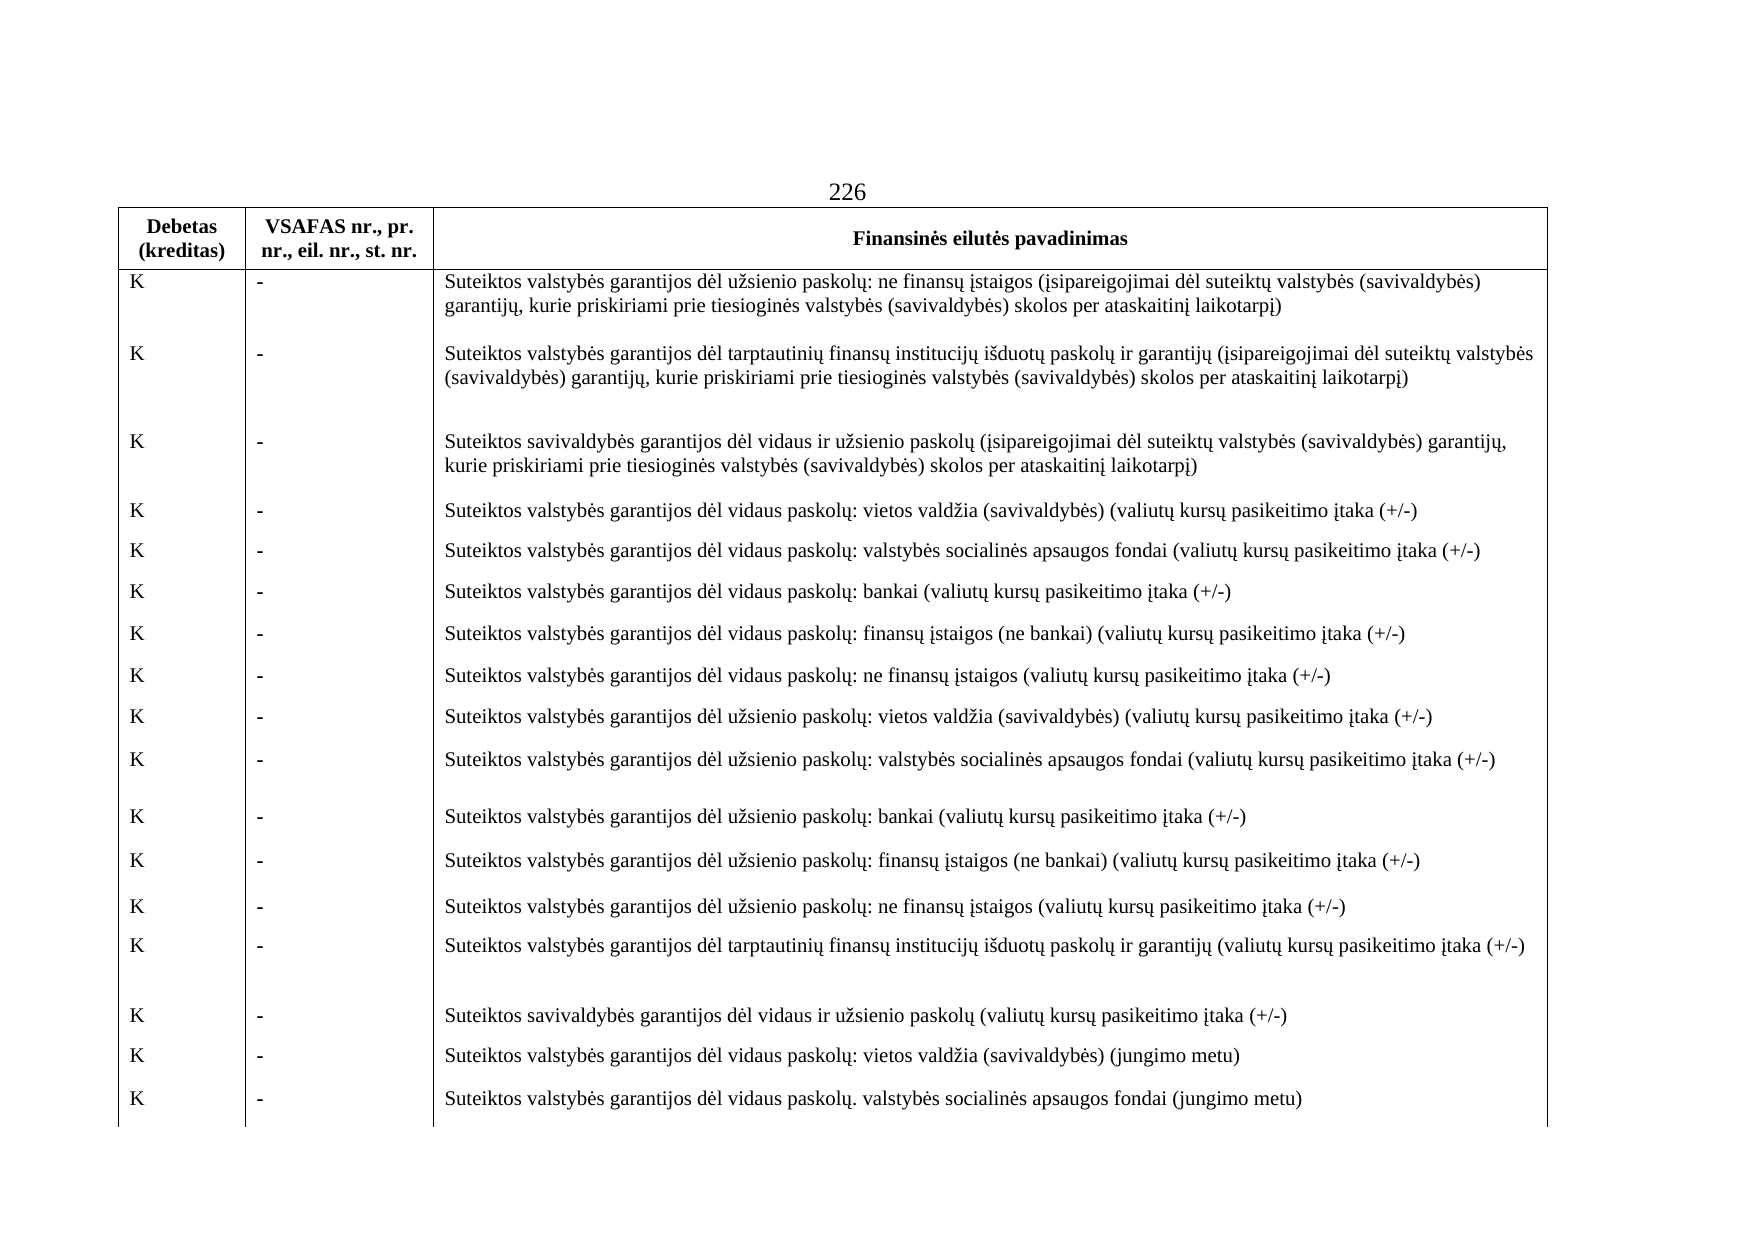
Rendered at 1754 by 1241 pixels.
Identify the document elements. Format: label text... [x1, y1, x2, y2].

table_cell K [119, 704, 245, 747]
table_cell - [246, 270, 433, 341]
table_cell K [119, 747, 245, 804]
table_cell Suteiktos valstybės garantijos dėl tarptautinių finansų institucijų išduotų paskolų ir garantijų (įsipareigojimai dėl suteiktų valstybės (savivaldybės) garantijų, kurie priskiriami prie tiesioginės valstybės (savivaldybės) skolos per ataskaitinį laikotarpį) [434, 341, 1547, 429]
table_cell - [246, 538, 433, 579]
table_cell - [246, 704, 433, 747]
table_cell Suteiktos valstybės garantijos dėl tarptautinių finansų institucijų išduotų paskolų ir garantijų (valiutų kursų pasikeitimo įtaka (+/-) [434, 934, 1547, 1003]
table_cell - [246, 429, 433, 498]
table_cell - [246, 1044, 433, 1085]
table_header VSAFAS nr., pr. nr., eil. nr., st. nr. [246, 208, 433, 269]
table_cell - [246, 341, 433, 429]
table_cell K [119, 894, 245, 933]
table_cell Suteiktos valstybės garantijos dėl vidaus paskolų: ne finansų įstaigos (valiutų kursų pasikeitimo įtaka (+/-) [434, 663, 1547, 704]
table_header Finansinės eilutės pavadinimas [434, 208, 1547, 269]
table_cell Suteiktos valstybės garantijos dėl vidaus paskolų: finansų įstaigos (ne bankai) (valiutų kursų pasikeitimo įtaka (+/-) [434, 621, 1547, 663]
table_cell - [246, 1085, 433, 1127]
table_cell Suteiktos valstybės garantijos dėl užsienio paskolų: vietos valdžia (savivaldybės) (valiutų kursų pasikeitimo įtaka (+/-) [434, 704, 1547, 747]
table_cell K [119, 341, 245, 429]
table_cell K [119, 429, 245, 498]
table_cell - [246, 894, 433, 933]
table_cell K [119, 1044, 245, 1085]
table_cell - [246, 663, 433, 704]
table_cell K [119, 579, 245, 621]
table_cell Suteiktos savivaldybės garantijos dėl vidaus ir užsienio paskolų (įsipareigojimai dėl suteiktų valstybės (savivaldybės) garantijų, kurie priskiriami prie tiesioginės valstybės (savivaldybės) skolos per ataskaitinį laikotarpį) [434, 429, 1547, 498]
table_cell Suteiktos valstybės garantijos dėl vidaus paskolų: vietos valdžia (savivaldybės) (valiutų kursų pasikeitimo įtaka (+/-) [434, 498, 1547, 538]
table_cell K [119, 805, 245, 848]
table_cell Suteiktos valstybės garantijos dėl užsienio paskolų: ne finansų įstaigos (valiutų kursų pasikeitimo įtaka (+/-) [434, 894, 1547, 933]
table_cell - [246, 498, 433, 538]
table_cell - [246, 747, 433, 804]
table_cell K [119, 849, 245, 893]
table_cell - [246, 805, 433, 848]
table_cell - [246, 621, 433, 663]
table_cell K [119, 1085, 245, 1127]
table_cell Suteiktos valstybės garantijos dėl vidaus paskolų. valstybės socialinės apsaugos fondai (jungimo metu) [434, 1085, 1547, 1127]
table_cell Suteiktos valstybės garantijos dėl užsienio paskolų: valstybės socialinės apsaugos fondai (valiutų kursų pasikeitimo įtaka (+/-) [434, 747, 1547, 804]
table_cell K [119, 934, 245, 1003]
table_cell K [119, 498, 245, 538]
table_cell Suteiktos valstybės garantijos dėl užsienio paskolų: bankai (valiutų kursų pasikeitimo įtaka (+/-) [434, 805, 1547, 848]
table_cell Suteiktos valstybės garantijos dėl vidaus paskolų: bankai (valiutų kursų pasikeitimo įtaka (+/-) [434, 579, 1547, 621]
table_cell Suteiktos valstybės garantijos dėl vidaus paskolų: vietos valdžia (savivaldybės) (jungimo metu) [434, 1044, 1547, 1085]
table_cell K [119, 1003, 245, 1043]
table_cell K [119, 538, 245, 579]
table_cell Suteiktos valstybės garantijos dėl vidaus paskolų: valstybės socialinės apsaugos fondai (valiutų kursų pasikeitimo įtaka (+/-) [434, 538, 1547, 579]
table_cell Suteiktos savivaldybės garantijos dėl vidaus ir užsienio paskolų (valiutų kursų pasikeitimo įtaka (+/-) [434, 1003, 1547, 1043]
table_cell - [246, 849, 433, 893]
table_cell K [119, 663, 245, 704]
table_cell K [119, 621, 245, 663]
table_cell K [119, 270, 245, 341]
table_cell - [246, 934, 433, 1003]
table_cell - [246, 579, 433, 621]
table_header Debetas (kreditas) [119, 208, 245, 269]
table_cell Suteiktos valstybės garantijos dėl užsienio paskolų: ne finansų įstaigos (įsipareigojimai dėl suteiktų valstybės (savivaldybės) garantijų, kurie priskiriami prie tiesioginės valstybės (savivaldybės) skolos per ataskaitinį laikotarpį) [434, 270, 1547, 341]
table_cell Suteiktos valstybės garantijos dėl užsienio paskolų: finansų įstaigos (ne bankai) (valiutų kursų pasikeitimo įtaka (+/-) [434, 849, 1547, 893]
table_cell - [246, 1003, 433, 1043]
